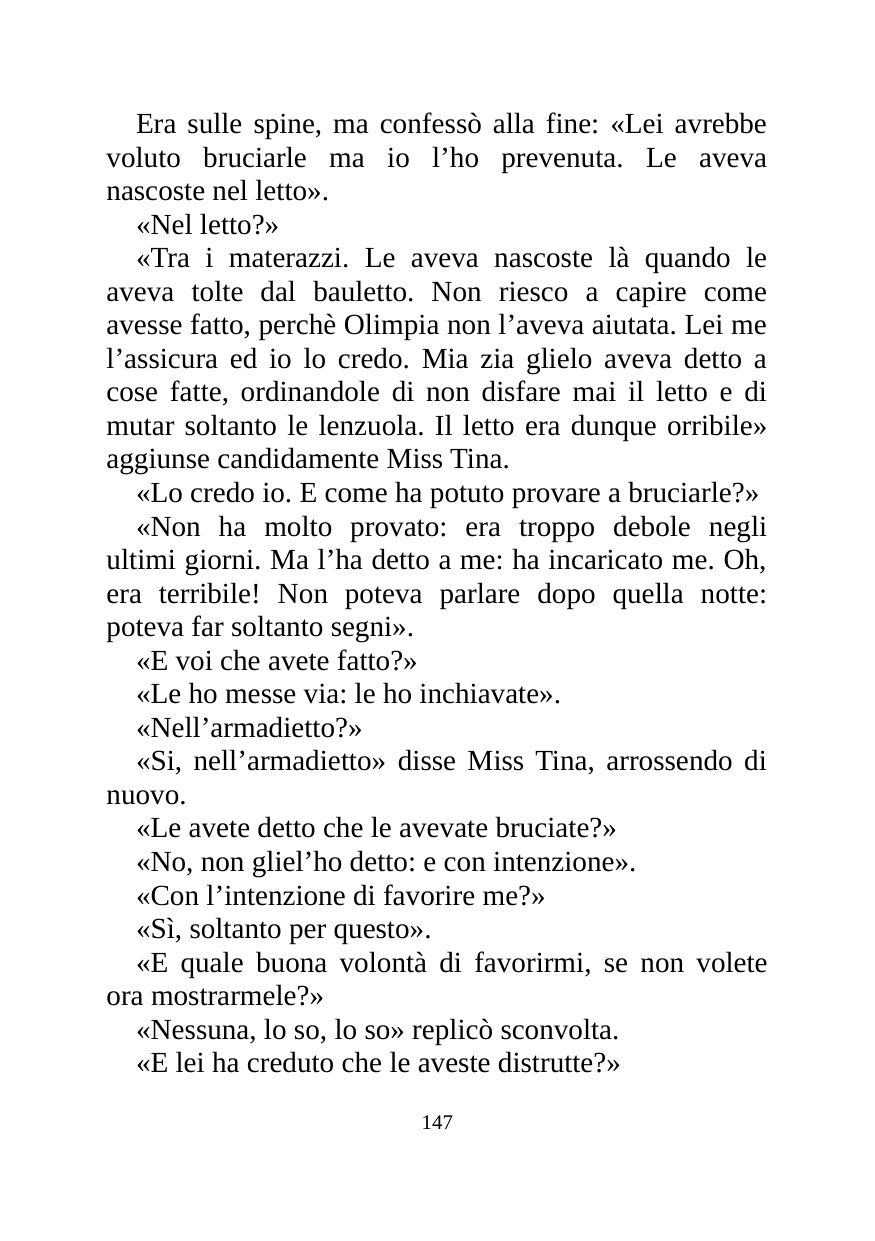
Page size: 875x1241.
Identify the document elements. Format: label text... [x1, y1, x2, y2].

text «Tra i materazzi. Le aveva nascoste là quando le aveva tolte dal bauletto. Non riesco a capire come avesse fatto, perchè Olimpia non l’aveva aiutata. Lei me l’assicura ed io lo credo. Mia zia glielo aveva detto a cose fatte, ordinandole di non disfare mai il letto e di mutar soltanto le lenzuola. Il letto era dunque orribile» aggiunse candidamente Miss Tina. [106, 240, 768, 475]
text «Nessuna, lo so, lo so» replicò sconvolta. [106, 1012, 768, 1045]
text «No, non gliel’ho detto: e con intenzione». [106, 844, 768, 878]
text «E voi che avete fatto?» [106, 643, 768, 676]
text Era sulle spine, ma confessò alla fine: «Lei avrebbe voluto bruciarle ma io l’ho prevenuta. Le aveva nascoste nel letto». [106, 106, 768, 207]
text «E lei ha creduto che le aveste distrutte?» [106, 1045, 768, 1079]
text «Si, nell’armadietto» disse Miss Tina, arrossendo di nuovo. [106, 743, 768, 811]
text «Nell’armadietto?» [106, 710, 768, 743]
text «Non ha molto provato: era troppo debole negli ultimi giorni. Ma l’ha detto a me: ha incaricato me. Oh, era terribile! Non poteva parlare dopo quella notte: poteva far soltanto segni». [106, 509, 768, 643]
text «Con l’intenzione di favorire me?» [106, 878, 768, 911]
text «Le ho messe via: le ho inchiavate». [106, 676, 768, 710]
text «Sì, soltanto per questo». [106, 911, 768, 945]
text «Le avete detto che le avevate bruciate?» [106, 811, 768, 844]
text «Nel letto?» [106, 207, 768, 240]
text «Lo credo io. E come ha potuto provare a bruciarle?» [106, 475, 768, 509]
text «E quale buona volontà di favorirmi, se non volete ora mostrarmele?» [106, 945, 768, 1012]
